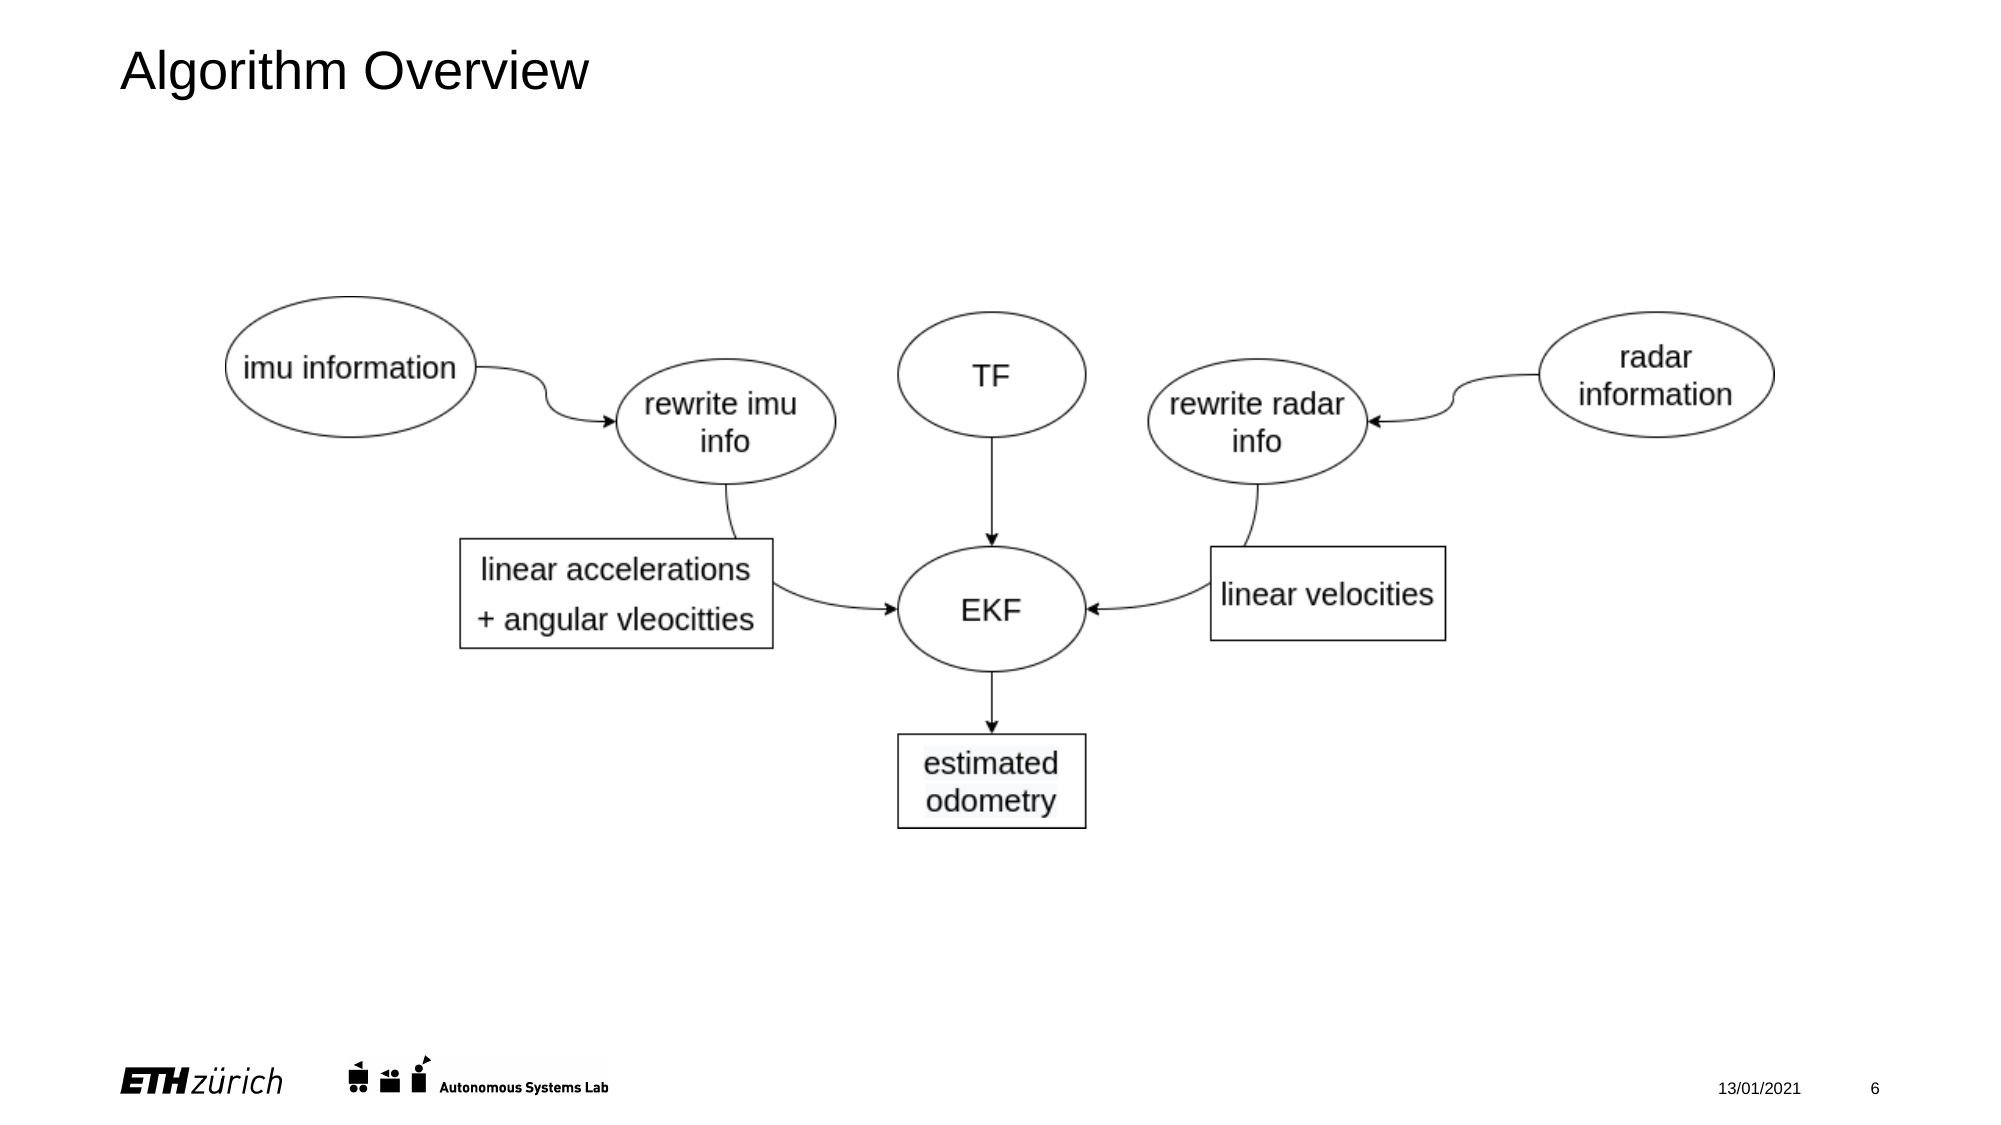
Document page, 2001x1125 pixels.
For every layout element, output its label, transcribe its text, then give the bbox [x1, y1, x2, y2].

slide_number [1827, 1069, 1880, 1106]
picture [120, 1067, 282, 1094]
picture [225, 296, 1775, 829]
slide_number 13/01/2021 [1718, 1069, 1819, 1106]
title Algorithm Overview [120, 42, 1880, 191]
